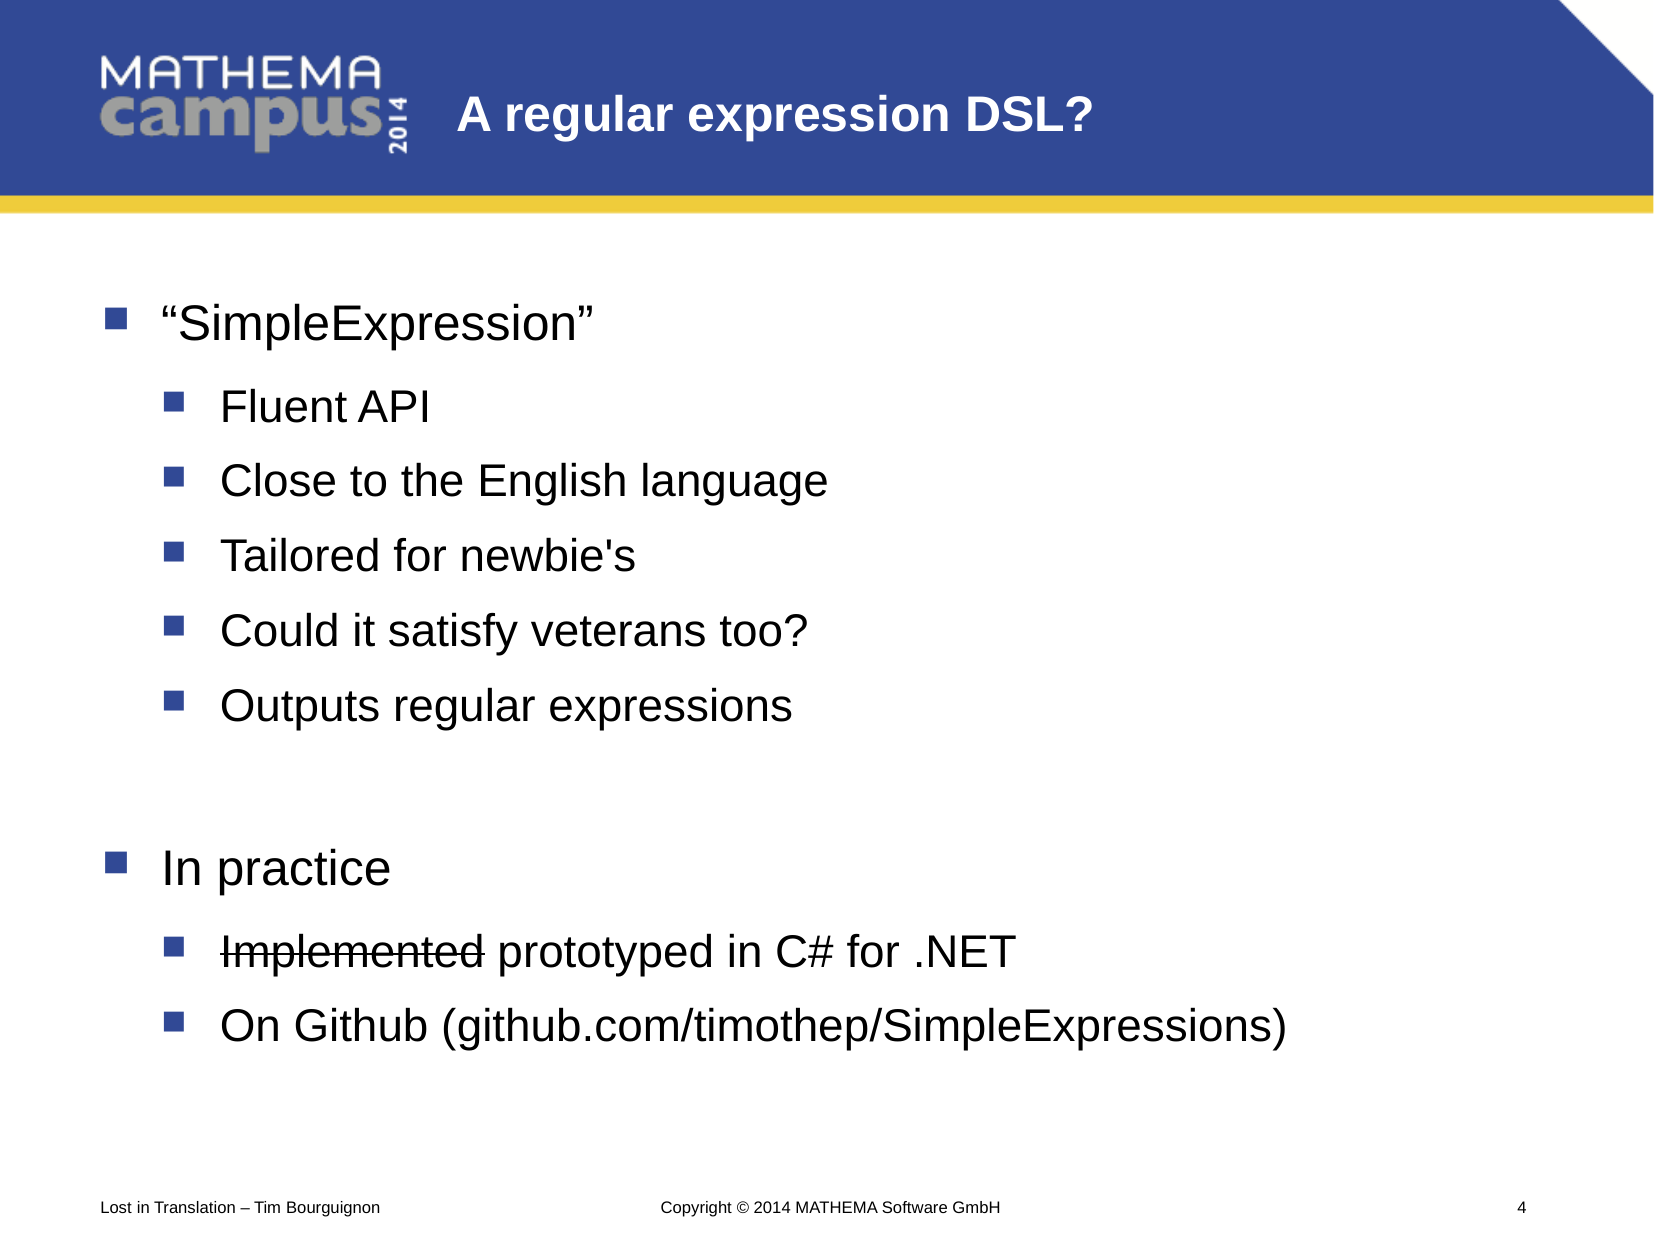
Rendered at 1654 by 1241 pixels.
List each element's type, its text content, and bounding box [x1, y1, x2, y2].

list “SimpleExpression” Fluent API Close to the English language Tailored for newbie's Could it satisfy veterans too? Outputs regular expressions In practice Implemented prototyped in C# for .NET On Github (github.com/timothep/SimpleExpressions) [101, 295, 1528, 1139]
picture [0, 0, 1654, 217]
title A regular expression DSL? [456, 68, 1528, 160]
